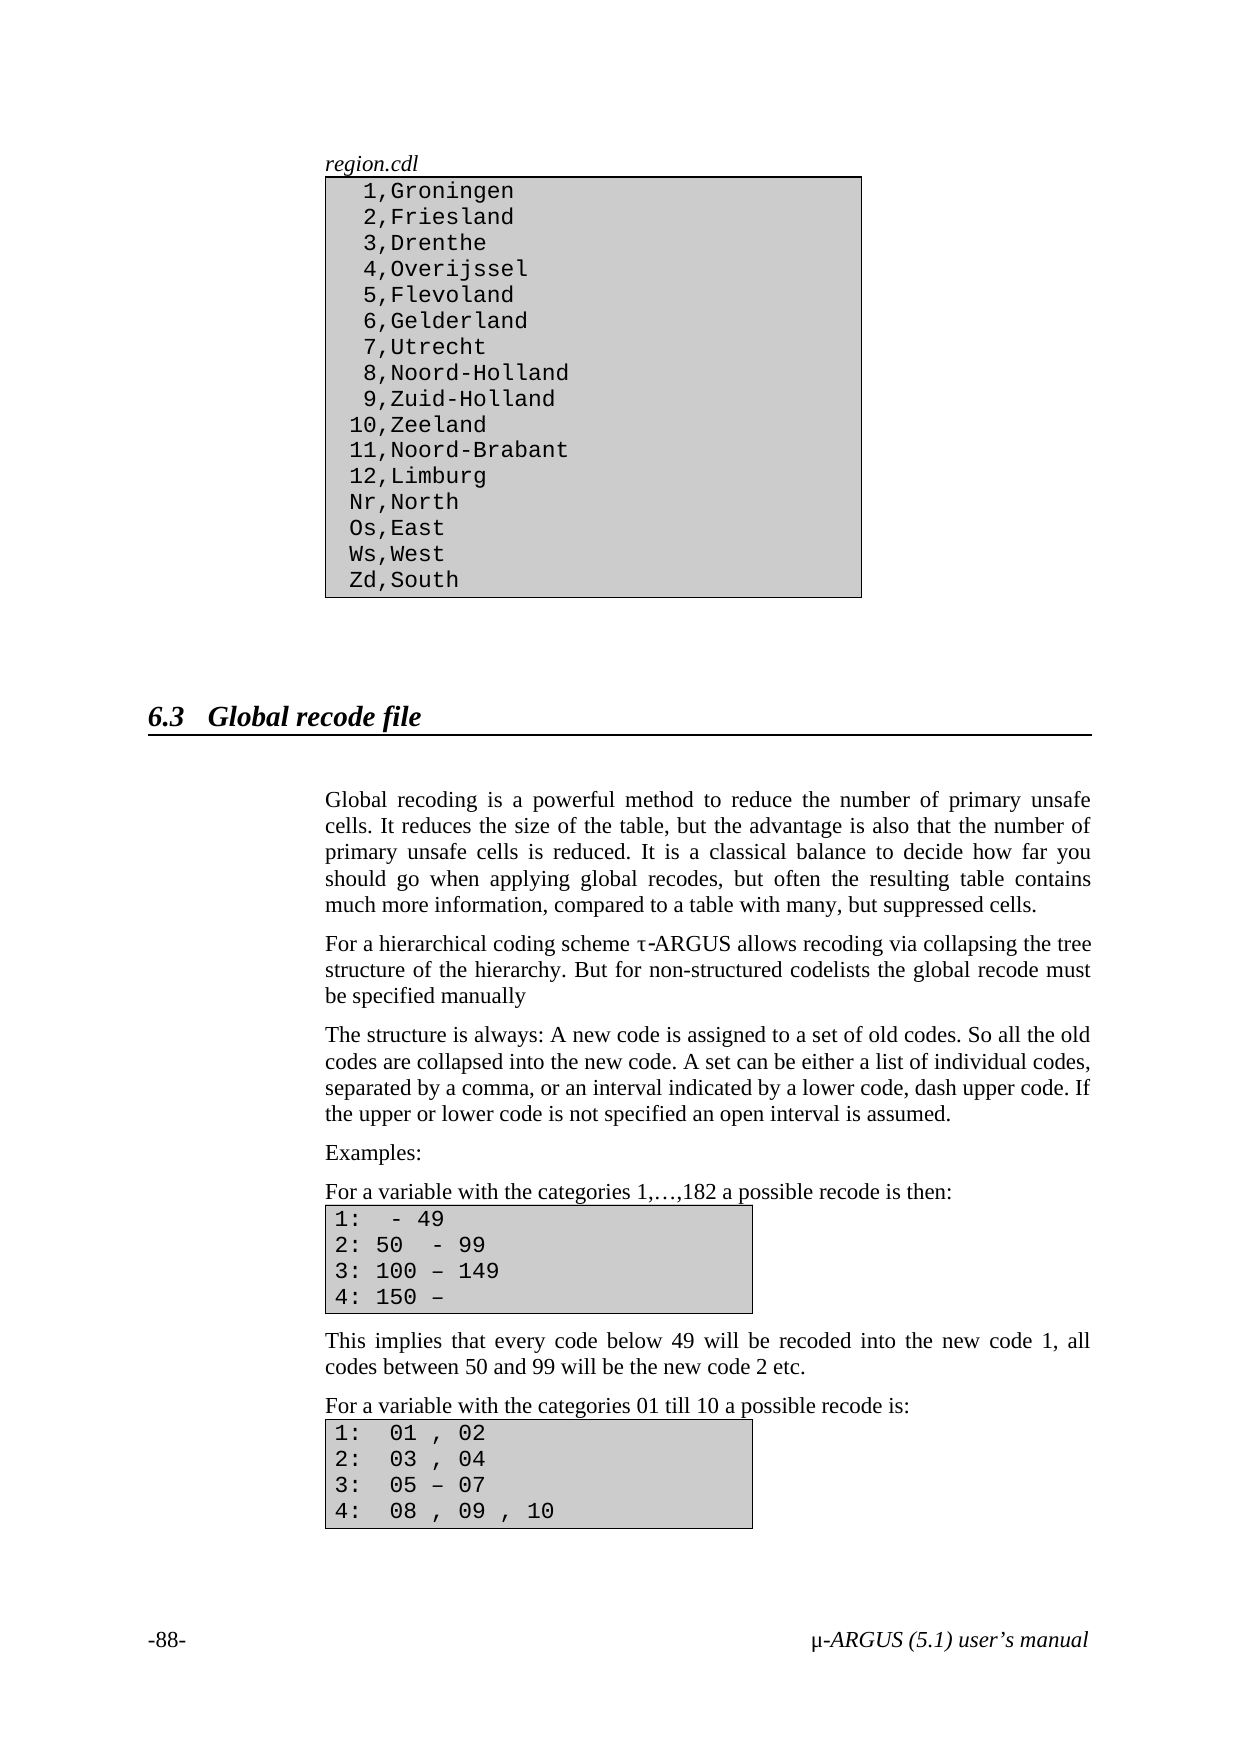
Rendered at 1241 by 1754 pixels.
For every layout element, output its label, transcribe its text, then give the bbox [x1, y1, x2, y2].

text 1: - 49 [326, 1206, 752, 1231]
text This implies that every code below 49 will be recoded into the new code 1, all codes between 50 and 99 will be the new code 2 etc. [325, 1327, 1092, 1380]
text Examples: [325, 1139, 1092, 1166]
text For a variable with the categories 1,…,182 a possible recode is then: [325, 1178, 1092, 1204]
text 9,Zuid-Holland [326, 384, 861, 410]
text 2: 03 , 04 [326, 1444, 752, 1471]
text Ws,West [326, 539, 861, 565]
text Nr,North [326, 488, 861, 513]
text 3,Drenthe [326, 228, 861, 254]
text 4,Overijssel [326, 254, 861, 280]
text 4: 08 , 09 , 10 [326, 1496, 752, 1528]
text 7,Utrecht [326, 332, 861, 358]
text For a hierarchical coding scheme τ-ARGUS allows recoding via collapsing the tree structure of the hierarchy. But for non-structured codelists the global recode must be specified manually [325, 930, 1092, 1009]
text Os,East [326, 513, 861, 539]
text 3: 05 – 07 [326, 1471, 752, 1496]
text region.cdl [325, 150, 1092, 176]
text 11,Noord-Brabant [326, 436, 861, 462]
text Global recoding is a powerful method to reduce the number of primary unsafe cells. It reduces the size of the table, but the advantage is also that the number of primary unsafe cells is reduced. It is a classical balance to decide how far you should go when applying global recodes, but often the resulting table contains much more information, compared to a table with many, but suppressed cells. [325, 786, 1092, 917]
text 6,Gelderland [326, 306, 861, 332]
text For a variable with the categories 01 till 10 a possible recode is: [325, 1392, 1092, 1419]
text 12,Limburg [326, 462, 861, 488]
subtitle Global recode file [148, 699, 1092, 734]
text 10,Zeeland [326, 410, 861, 436]
text 1,Groningen [326, 178, 861, 202]
text The structure is always: A new code is assigned to a set of old codes. So all the old codes are collapsed into the new code. A set can be either a list of individual codes, separated by a comma, or an interval indicated by a lower code, dash upper code. If the upper or lower code is not specified an open interval is assumed. [325, 1021, 1092, 1127]
text 2,Friesland [326, 202, 861, 228]
text 8,Noord-Holland [326, 358, 861, 384]
text 5,Flevoland [326, 280, 861, 306]
text 2: 50 - 99 [326, 1231, 752, 1256]
text 3: 100 – 149 [326, 1256, 752, 1282]
text Zd,South [326, 565, 861, 597]
text 1: 01 , 02 [326, 1420, 752, 1444]
text 4: 150 – [326, 1282, 752, 1313]
